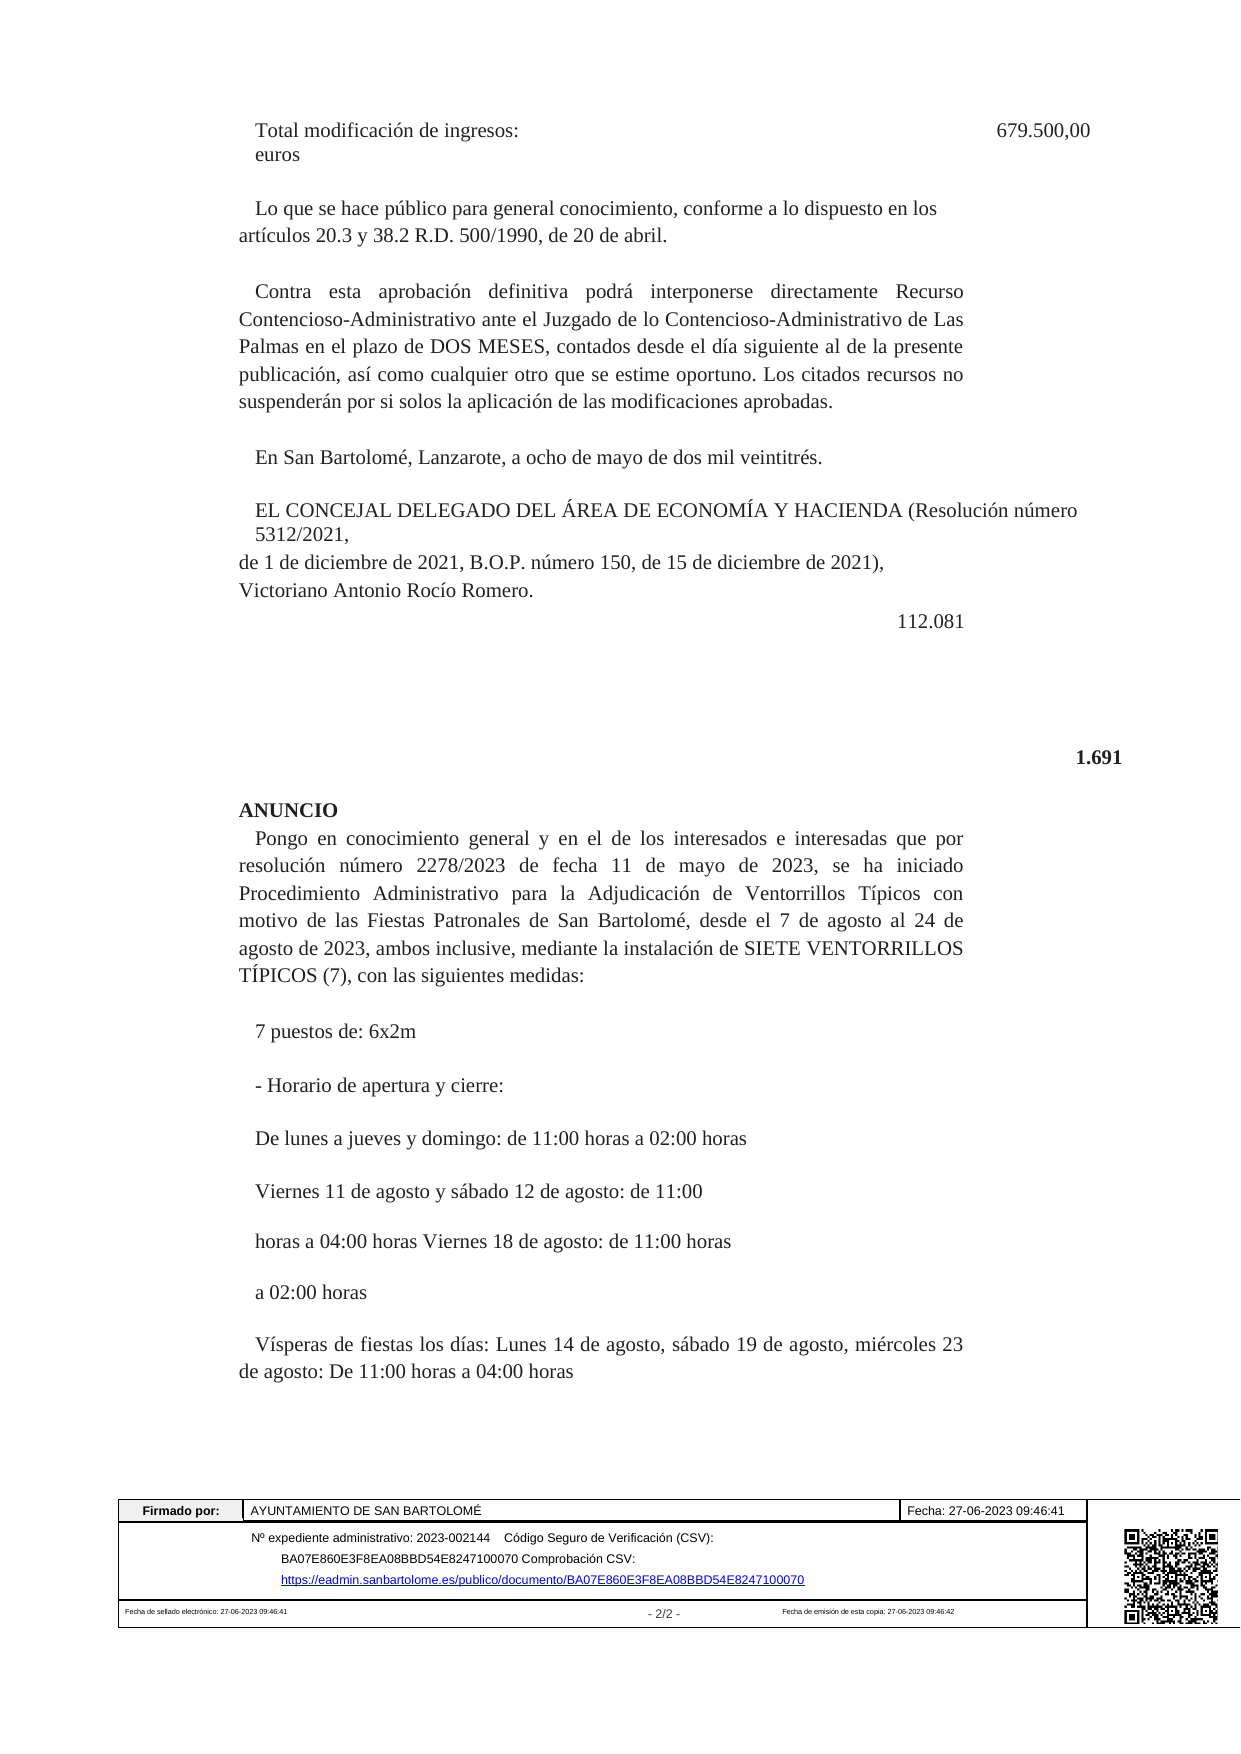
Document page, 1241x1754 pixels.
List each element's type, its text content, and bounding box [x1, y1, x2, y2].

text ANUNCIO [239, 798, 1122, 822]
table_cell Fecha de sellado electrónico: 27-06-2023 09:46:41 - 2/2 - Fecha de emisión de esta copia: 27-06-2023 09:46:42 [119, 1601, 1086, 1627]
table_header [1088, 1500, 1240, 1627]
text Contra esta aprobación definitiva podrá interponerse directamente Recurso Contencioso-Administrativo ante el Juzgado de lo Contencioso-Administrativo de Las Palmas en el plazo de DOS MESES, contados desde el día siguiente al de la presente publicación, así como cualquier otro que se estime oportuno. Los citados recursos no suspenderán por si solos la aplicación de las modificaciones aprobadas. [239, 279, 964, 413]
text En San Bartolomé, Lanzarote, a ocho de mayo de dos mil veintitrés. [255, 445, 1122, 469]
text Pongo en conocimiento general y en el de los interesados e interesadas que por resolución número 2278/2023 de fecha 11 de mayo de 2023, se ha iniciado Procedimiento Administrativo para la Adjudicación de Ventorrillos Típicos con motivo de las Fiestas Patronales de San Bartolomé, desde el 7 de agosto al 24 de agosto de 2023, ambos inclusive, mediante la instalación de SIETE VENTORRILLOS TÍPICOS (7), con las siguientes medidas: [239, 825, 964, 987]
text Lo que se hace público para general conocimiento, conforme a lo dispuesto en los artículos 20.3 y 38.2 R.D. 500/1990, de 20 de abril. [239, 195, 957, 247]
text EL CONCEJAL DELEGADO DEL ÁREA DE ECONOMÍA Y HACIENDA (Resolución número 5312/2021, [255, 498, 1122, 546]
text Vísperas de fiestas los días: Lunes 14 de agosto, sábado 19 de agosto, miércoles 23 de agosto: De 11:00 horas a 04:00 horas [239, 1331, 964, 1383]
text 7 puestos de: 6x2m [255, 1019, 1122, 1043]
text 1.691 [118, 745, 1122, 769]
table_header Firmado por: [119, 1500, 242, 1518]
text Total modificación de ingresos: 679.500,00 euros [255, 118, 1122, 166]
text de 1 de diciembre de 2021, B.O.P. número 150, de 15 de diciembre de 2021), Victoriano Antonio Rocío Romero. [239, 550, 978, 602]
text - Horario de apertura y cierre: [255, 1072, 1122, 1097]
table_header AYUNTAMIENTO DE SAN BARTOLOMÉ [244, 1500, 899, 1520]
text De lunes a jueves y domingo: de 11:00 horas a 02:00 horas [255, 1126, 1122, 1150]
table_header Fecha: 27-06-2023 09:46:41 [901, 1500, 1086, 1520]
table_cell Nº expediente administrativo: 2023-002144 Código Seguro de Verificación (CSV): BA07E860E3F8EA08BBD54E8247100070 Comprobación CSV: https://eadmin.sanbartolome.es/publico/documento/BA07E860E3F8EA08BBD54E8247100070 [119, 1523, 1086, 1599]
text Viernes 11 de agosto y sábado 12 de agosto: de 11:00 horas a 04:00 horas Viernes 18 de agosto: de 11:00 horas a 02:00 horas [255, 1179, 734, 1304]
text 112.081 [118, 609, 964, 633]
